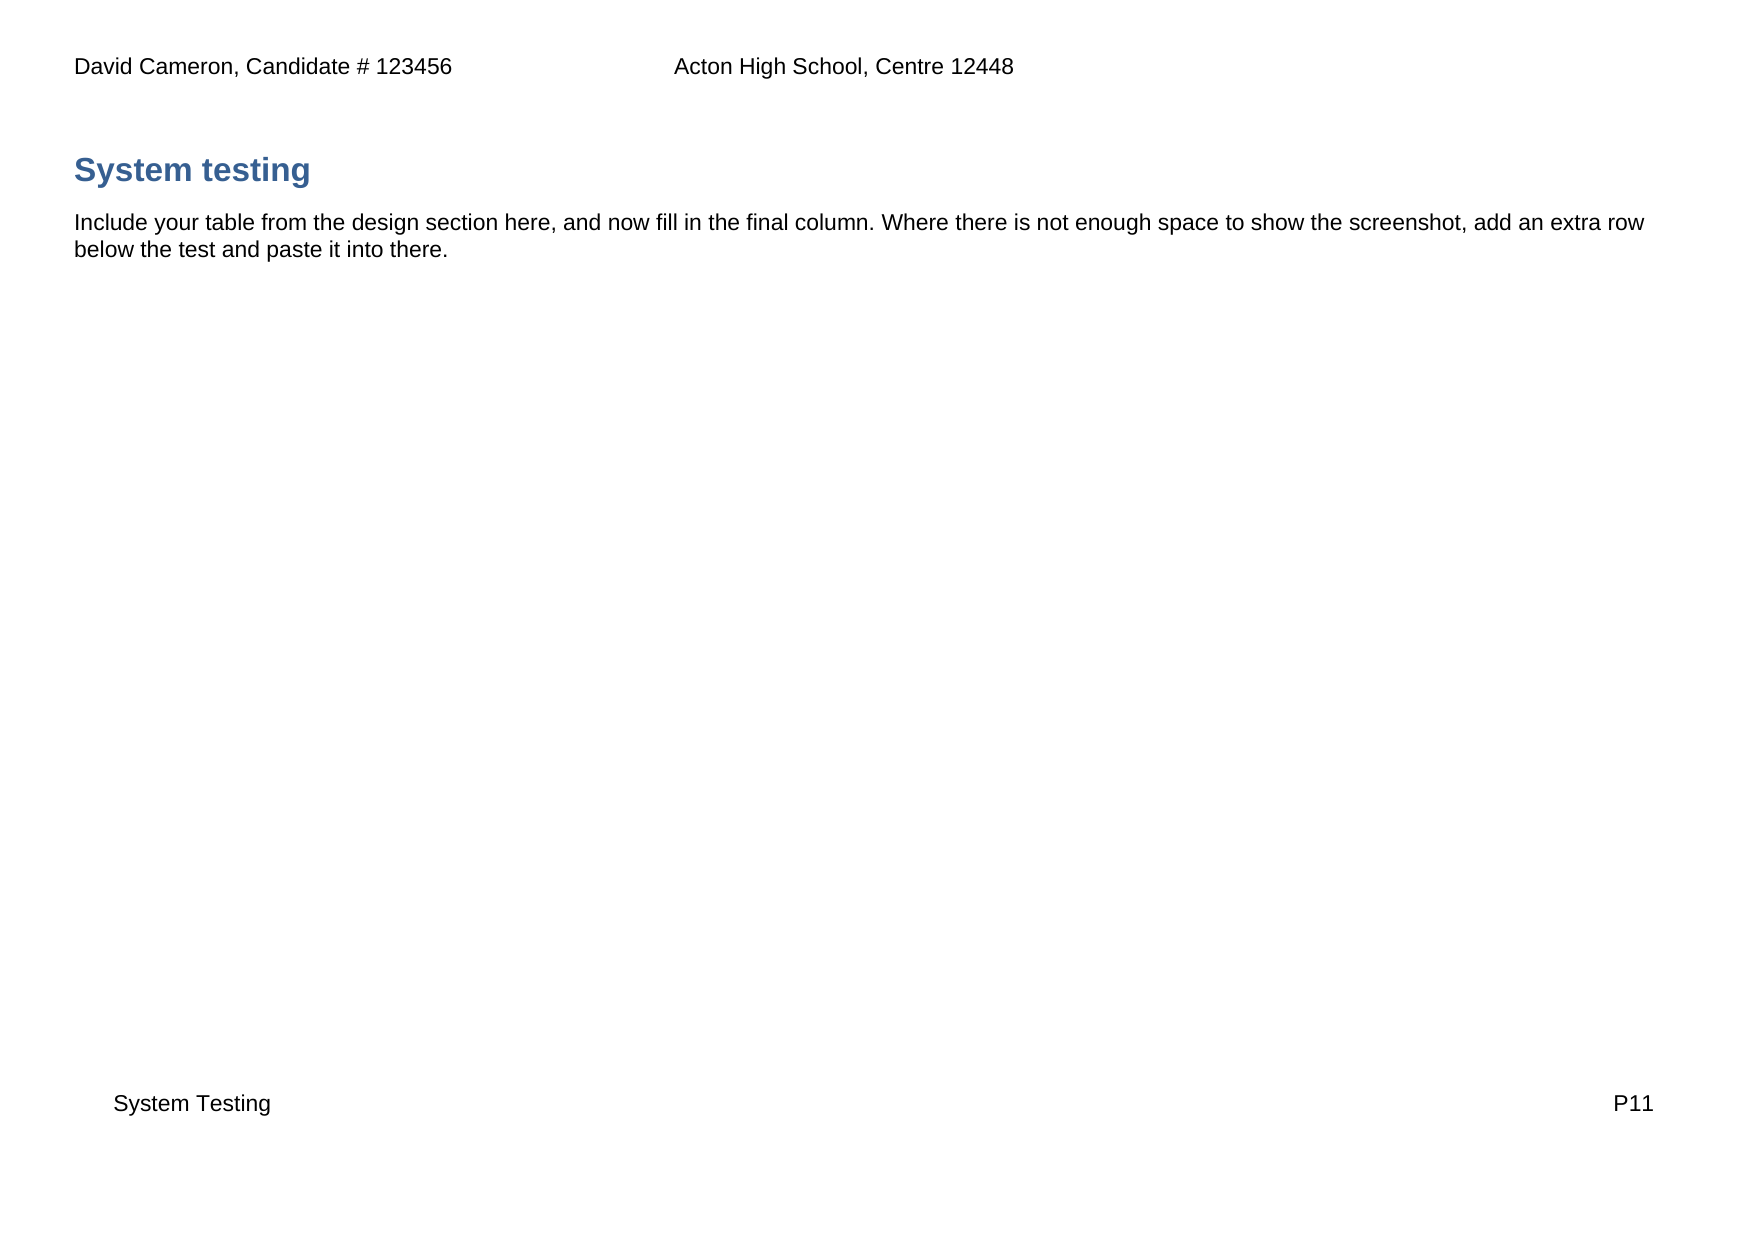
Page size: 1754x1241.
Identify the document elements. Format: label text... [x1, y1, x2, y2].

subtitle System testing [74, 150, 1654, 188]
text Include your table from the design section here, and now fill in the final column. Where there is not enough space to show the screenshot, add an extra row below the test and paste it into there. [74, 209, 1654, 262]
